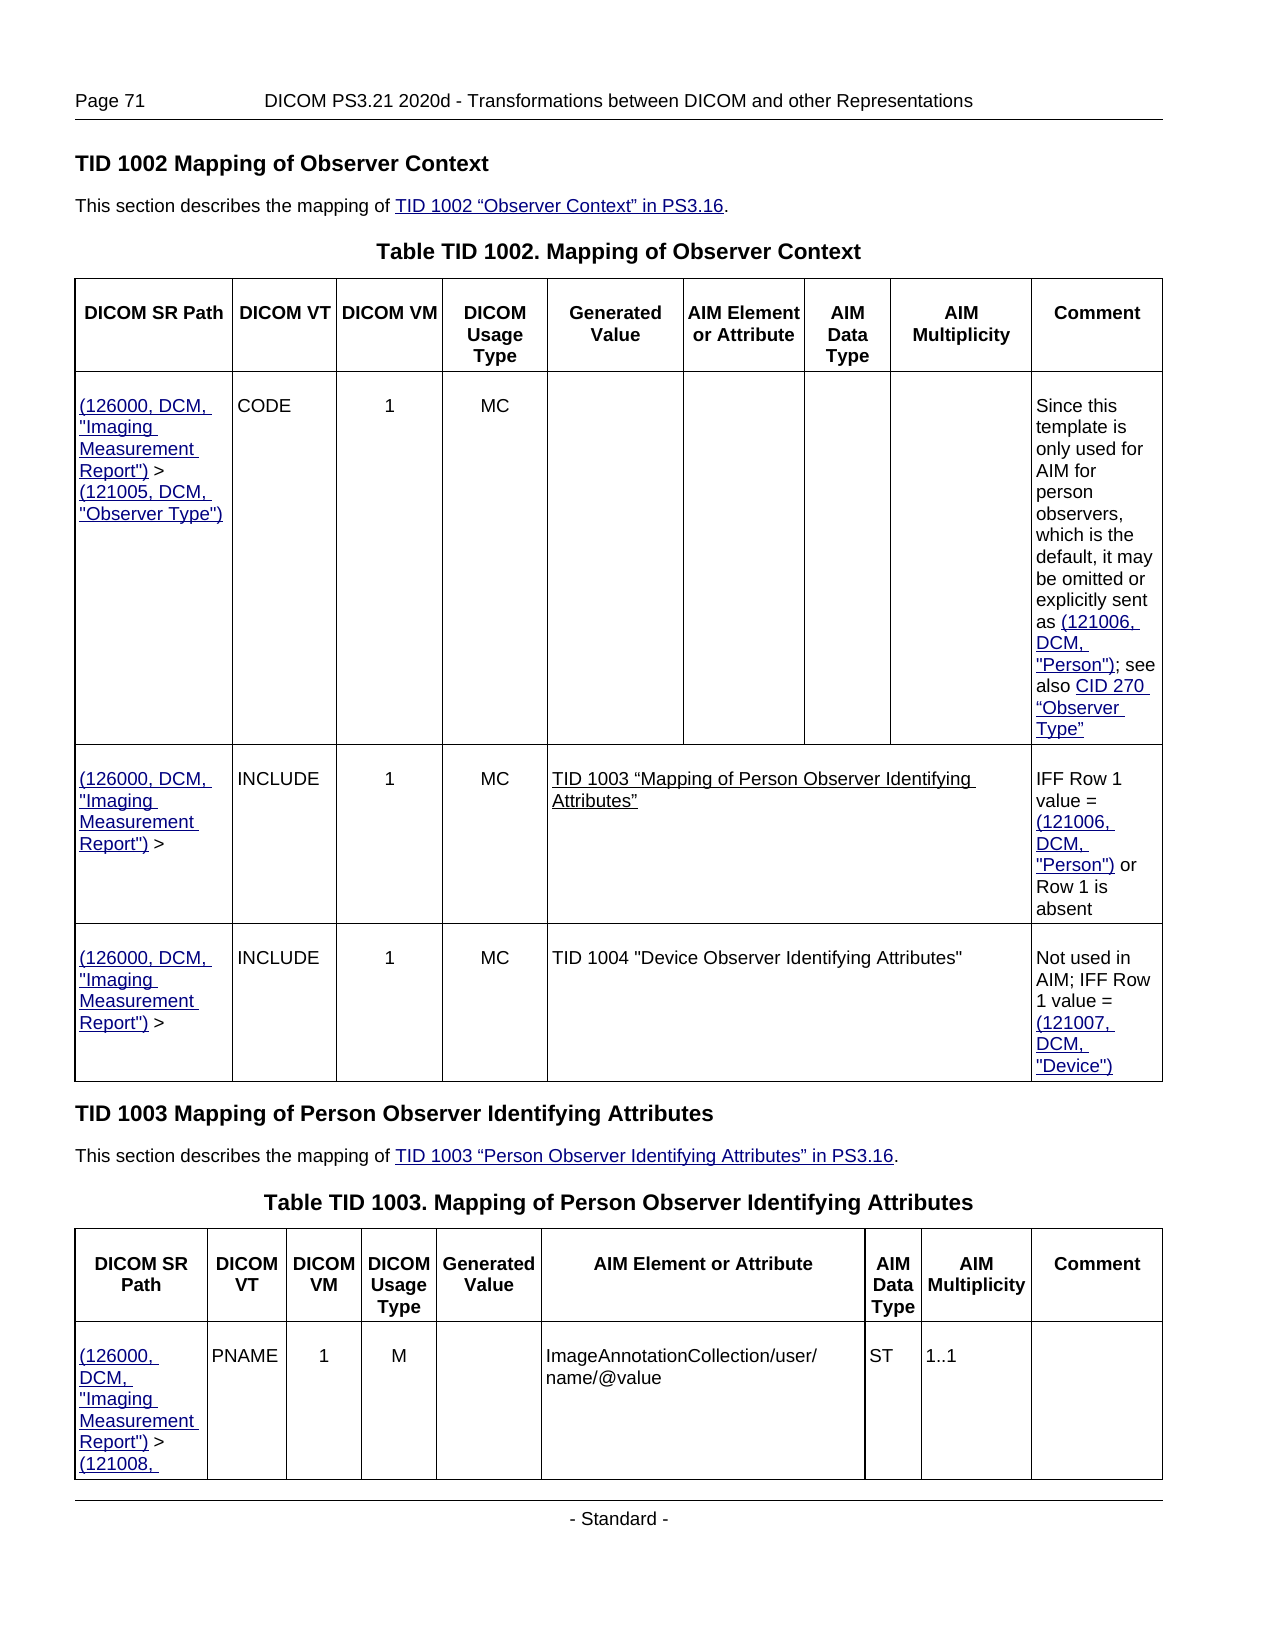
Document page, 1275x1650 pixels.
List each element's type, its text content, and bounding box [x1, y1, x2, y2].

table_cell MC [443, 745, 547, 923]
table_cell TID 1004 "Device Observer Identifying Attributes" [548, 924, 1031, 1081]
table_cell Image​Annotation​​Collection/​user/​name/​@value [542, 1322, 864, 1479]
table_header Comment [1032, 279, 1162, 371]
table_cell [684, 372, 804, 744]
table_cell PNAME [208, 1322, 286, 1479]
text This section describes the mapping of TID 1002 “Observer Context” in PS3.16. [75, 194, 1162, 216]
table_cell (126000, DCM, "Imaging Measurement Report") > (121008, [76, 1322, 207, 1479]
table_cell [1032, 1322, 1162, 1479]
table_cell [891, 372, 1031, 744]
table_cell TID 1003 “Mapping of Person Observer Identifying Attributes” [548, 745, 1031, 923]
table_cell 1 [287, 1322, 361, 1479]
table_header DICOM VM [287, 1229, 361, 1321]
table_cell (126000, DCM, "Imaging Measurement Report") > [76, 745, 232, 923]
text This section describes the mapping of TID 1003 “Person Observer Identifying Attributes” in PS3.16. [75, 1145, 1162, 1166]
table_cell ST [866, 1322, 921, 1479]
text Table TID 1003. Mapping of Person Observer Identifying Attributes [75, 1189, 1162, 1215]
table_cell CODE [233, 372, 336, 744]
table_cell 1..1 [922, 1322, 1031, 1479]
table_header DICOM SR Path [76, 279, 232, 371]
table_header AIM Data Type [866, 1229, 921, 1321]
table_header Generated Value [437, 1229, 541, 1321]
table_header AIM Data Type [805, 279, 890, 371]
table_header Comment [1032, 1229, 1162, 1321]
table_cell (126000, DCM, "Imaging Measurement Report") > (121005, DCM, "Observer Type") [76, 372, 232, 744]
table_cell 1 [337, 372, 442, 744]
table_cell MC [443, 924, 547, 1081]
table_header AIM Multiplicity [922, 1229, 1031, 1321]
text TID 1003 Mapping of Person Observer Identifying Attributes [75, 1100, 1162, 1126]
table_cell MC [443, 372, 547, 744]
text TID 1002 Mapping of Observer Context [75, 150, 1162, 176]
table_cell (126000, DCM, "Imaging Measurement Report") > [76, 924, 232, 1081]
table_header AIM Element or Attribute [684, 279, 804, 371]
table_header DICOM VM [337, 279, 442, 371]
table_cell Not used in AIM; IFF Row 1 value = (121007, DCM, "Device") [1032, 924, 1162, 1081]
table_cell [437, 1322, 541, 1479]
table_header DICOM Usage Type [443, 279, 547, 371]
table_cell INCLUDE [233, 924, 336, 1081]
table_header DICOM SR Path [76, 1229, 207, 1321]
table_cell 1 [337, 745, 442, 923]
table_cell M [362, 1322, 436, 1479]
table_header Generated Value [548, 279, 683, 371]
table_header DICOM Usage Type [362, 1229, 436, 1321]
table_cell Since this template is only used for AIM for person observers, which is the default, it may be omitted or explicitly sent as (121006, DCM, "Person"); see also CID 270 “Observer Type” [1032, 372, 1162, 744]
table_header DICOM VT [208, 1229, 286, 1321]
table_cell 1 [337, 924, 442, 1081]
table_cell [548, 372, 683, 744]
table_cell [805, 372, 890, 744]
table_cell INCLUDE [233, 745, 336, 923]
table_header AIM Multiplicity [891, 279, 1031, 371]
table_header DICOM VT [233, 279, 336, 371]
text Table TID 1002. Mapping of Observer Context [75, 239, 1162, 264]
table_header AIM Element or Attribute [542, 1229, 864, 1321]
table_cell IFF Row 1 value = (121006, DCM, "Person") or Row 1 is absent [1032, 745, 1162, 923]
